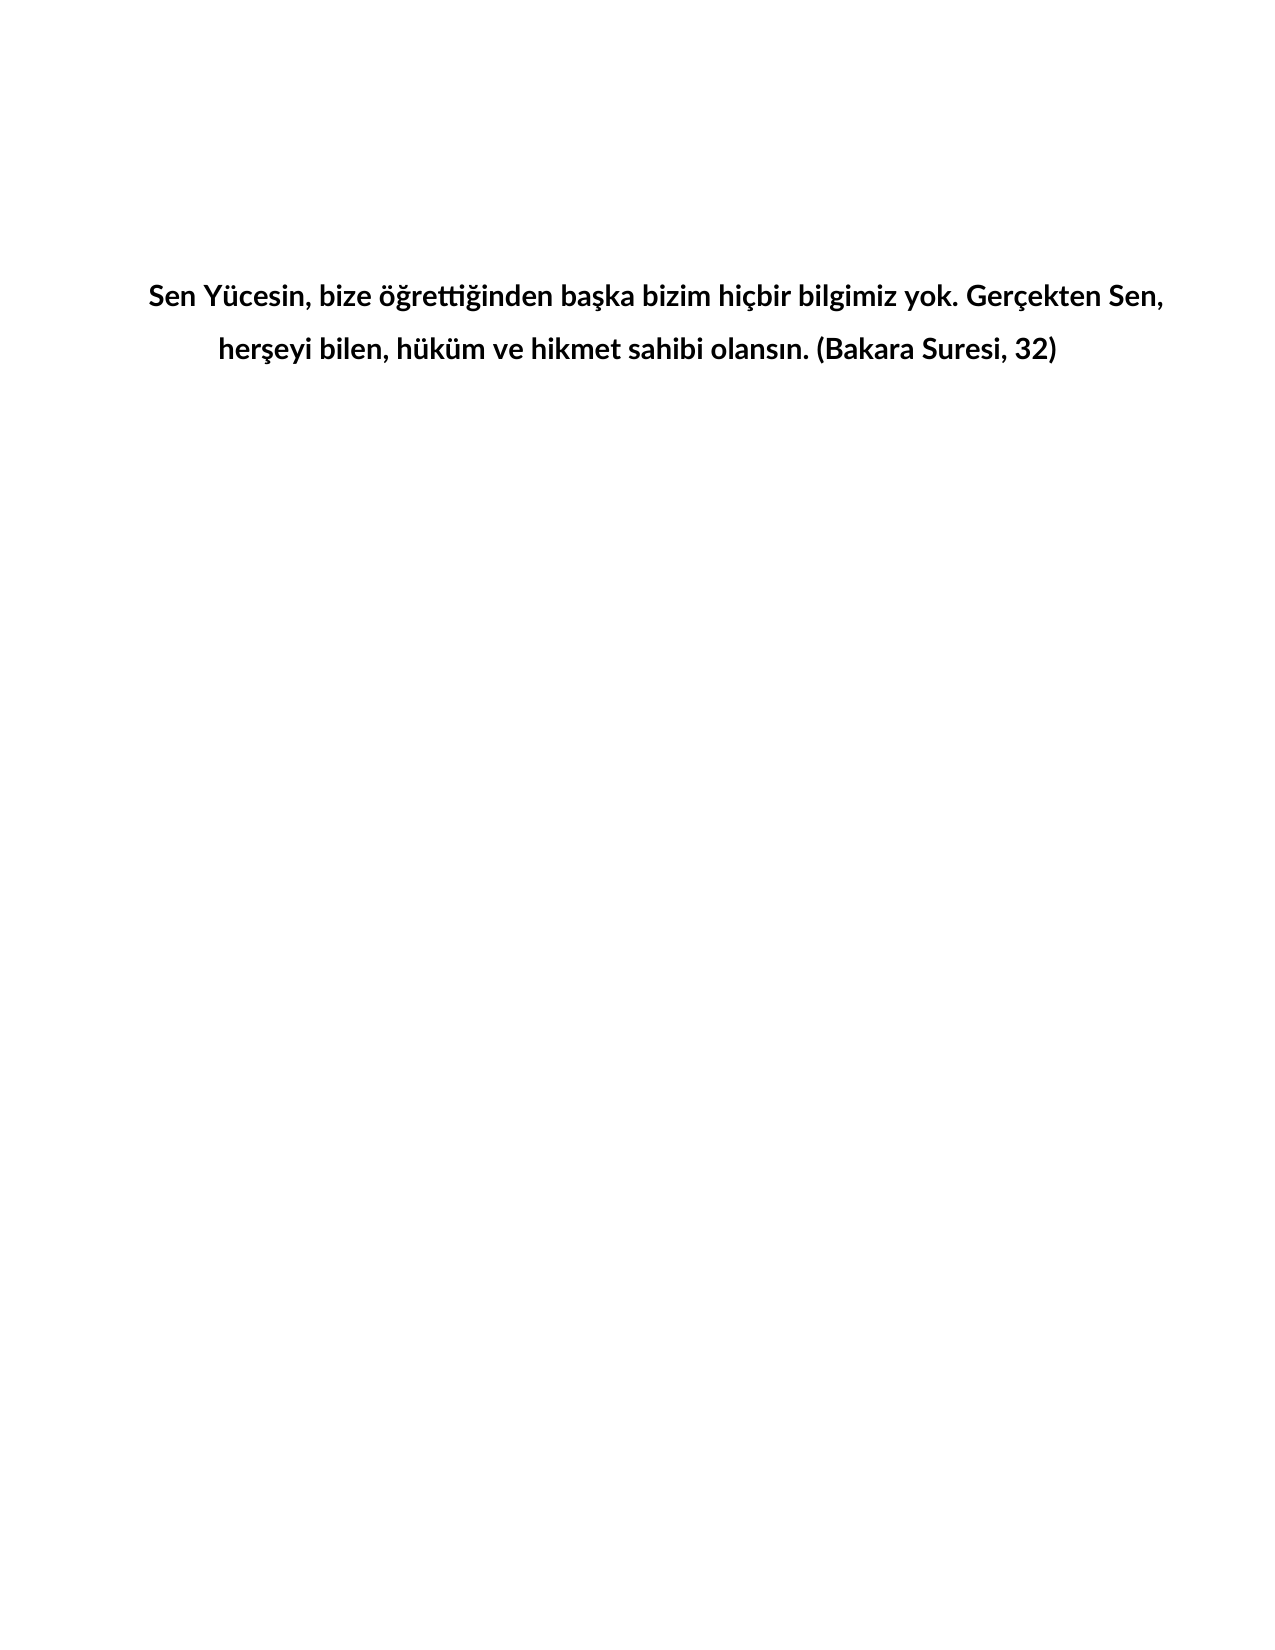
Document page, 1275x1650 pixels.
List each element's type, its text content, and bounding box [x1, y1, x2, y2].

text Sen Yücesin, bize öğrettiğinden başka bizim hiçbir bilgimiz yok. Gerçekten Sen, herşeyi bilen, hüküm ve hikmet sahibi olansın. (Bakara Suresi, 32) [75, 278, 1200, 366]
